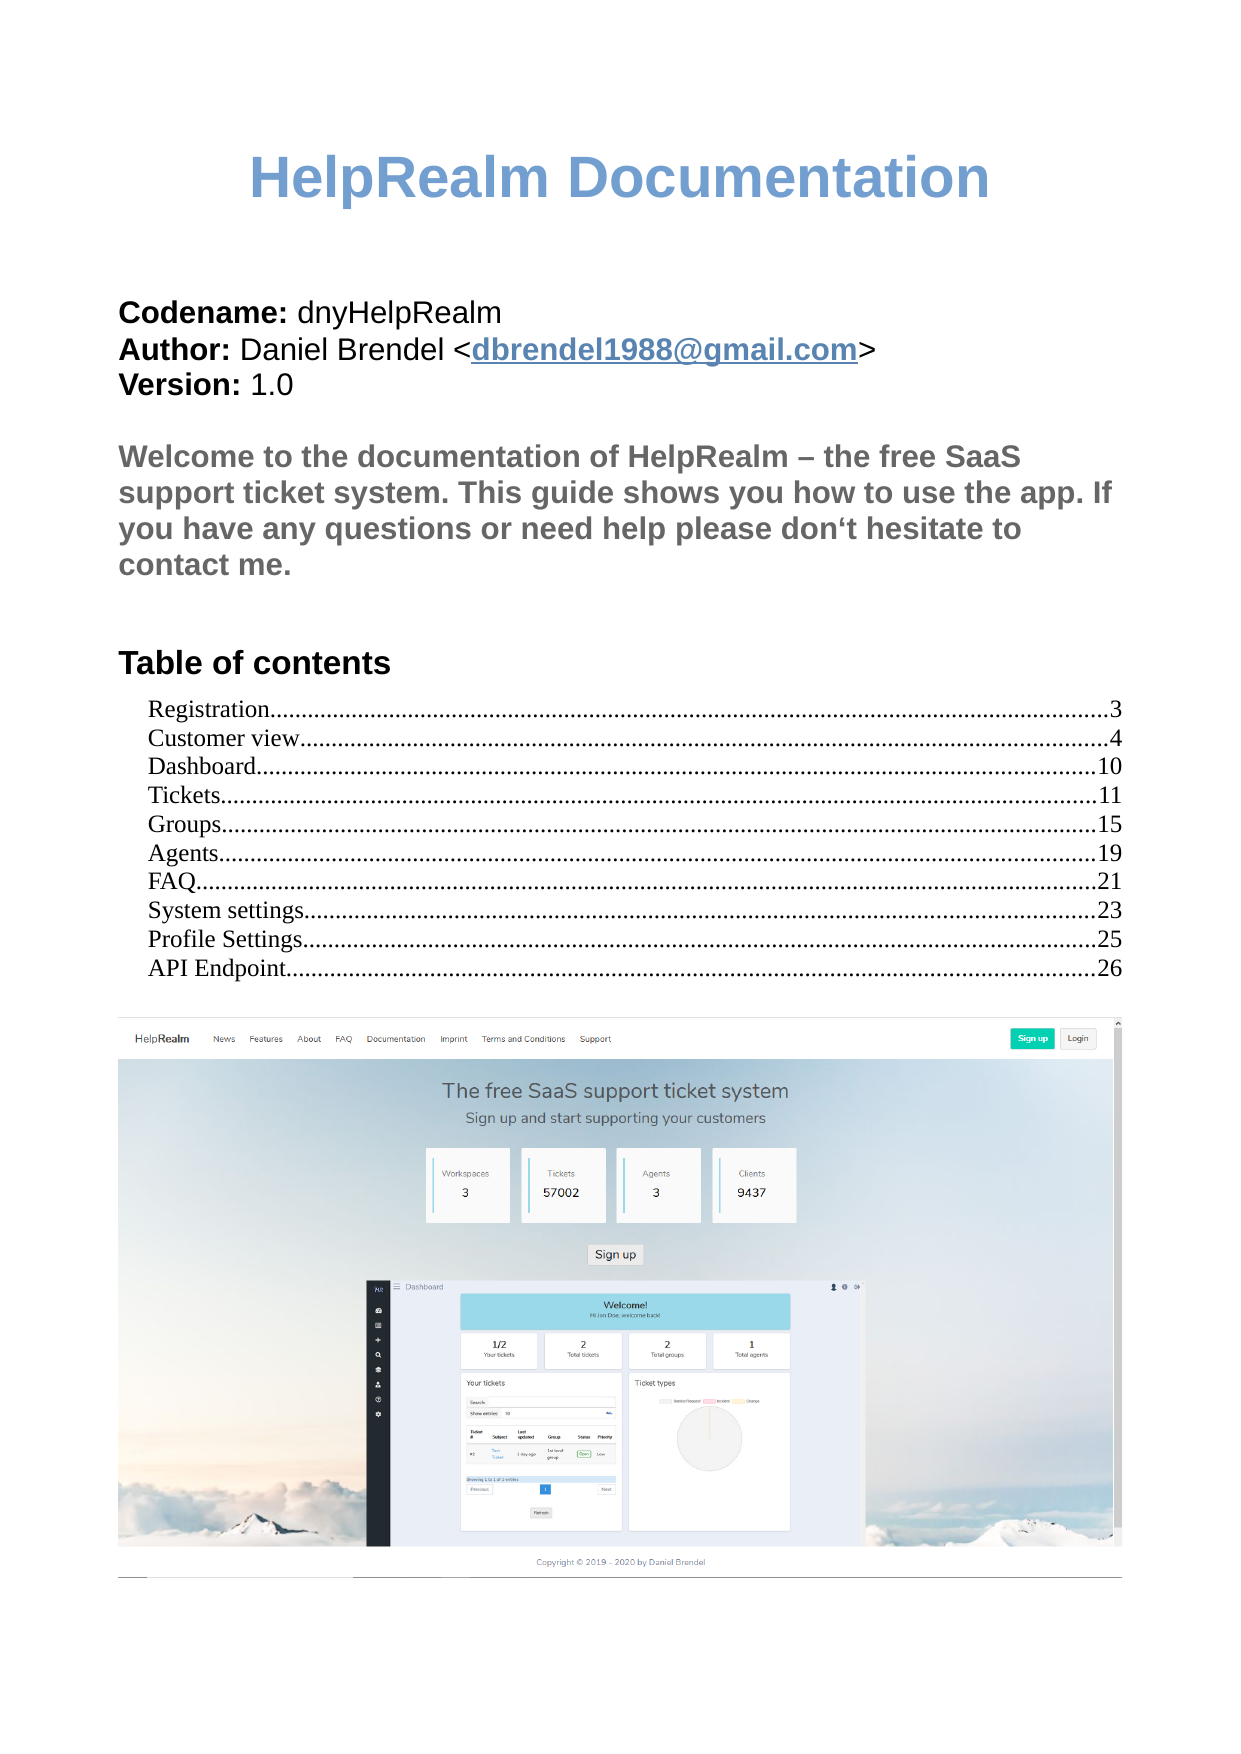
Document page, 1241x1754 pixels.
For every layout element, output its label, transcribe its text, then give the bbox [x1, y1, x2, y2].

text Welcome to the documentation of HelpRealm – the free SaaS support ticket system. This guide shows you how to use the app. If you have any questions or need help please don‘t hesitate to contact me. [118, 438, 1122, 582]
text Agents 19 [148, 838, 1122, 866]
text System settings 23 [148, 895, 1122, 924]
text Version: 1.0 [118, 366, 1122, 402]
text API Endpoint 26 [148, 953, 1122, 981]
text Author: Daniel Brendel <dbrendel1988@gmail.com> [118, 331, 1122, 366]
text Tickets 11 [148, 780, 1122, 809]
text Groups 15 [148, 809, 1122, 838]
title HelpRealm Documentation [118, 143, 1122, 210]
text Dashboard 10 [148, 751, 1122, 780]
text FAQ 21 [148, 866, 1122, 895]
text Registration 3 [148, 694, 1122, 723]
picture [118, 1017, 1123, 1578]
text Codename: dnyHelpRealm [118, 294, 1122, 331]
text Customer view 4 [148, 723, 1122, 751]
subtitle Table of contents [118, 643, 1122, 681]
text Profile Settings 25 [148, 924, 1122, 953]
